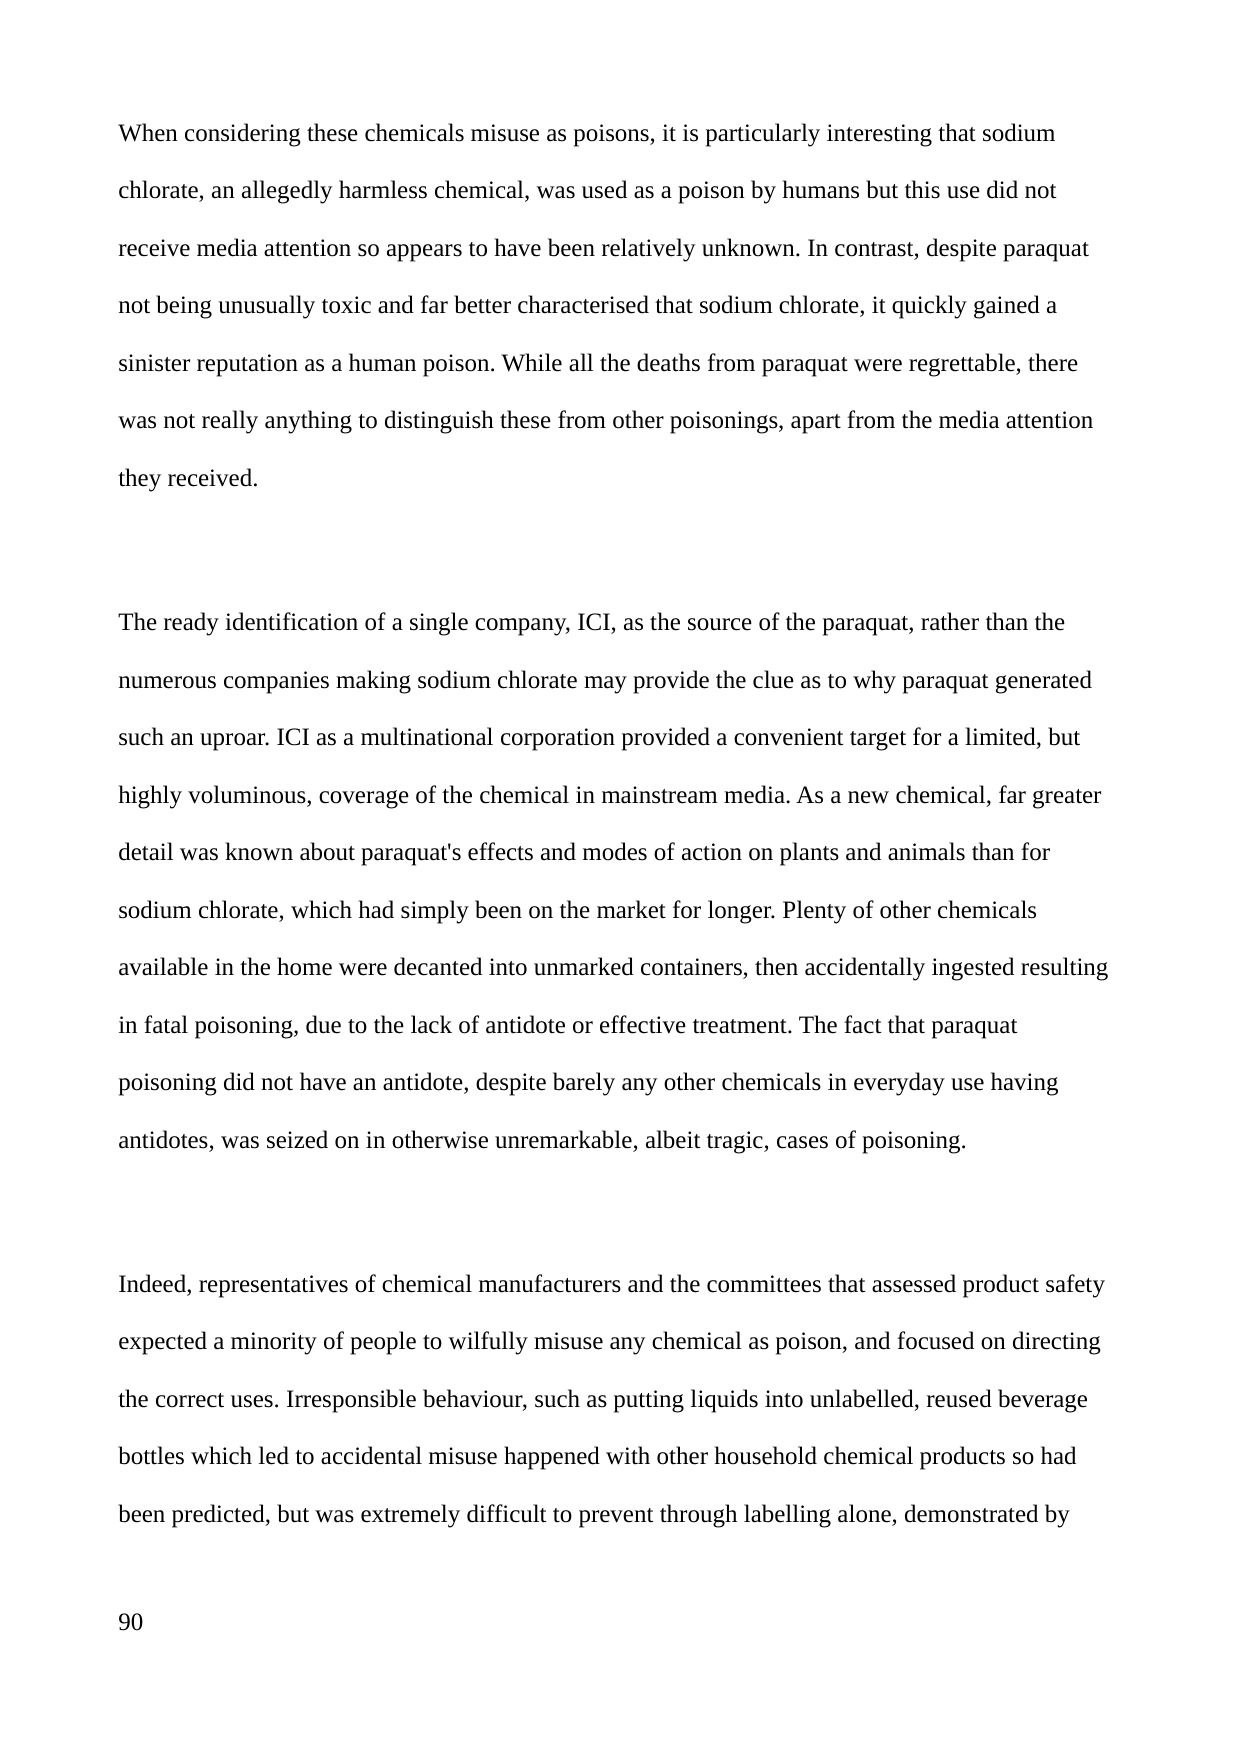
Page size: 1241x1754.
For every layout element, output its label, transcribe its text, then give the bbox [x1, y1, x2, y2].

text The ready identification of a single company, ICI, as the source of the paraquat, rather than the numerous companies making sodium chlorate may provide the clue as to why paraquat generated such an uproar. ICI as a multinational corporation provided a convenient target for a limited, but highly voluminous, coverage of the chemical in mainstream media. As a new chemical, far greater detail was known about paraquat's effects and modes of action on plants and animals than for sodium chlorate, which had simply been on the market for longer. Plenty of other chemicals available in the home were decanted into unmarked containers, then accidentally ingested resulting in fatal poisoning, due to the lack of antidote or effective treatment. The fact that paraquat poisoning did not have an antidote, despite barely any other chemicals in everyday use having antidotes, was seized on in otherwise unremarkable, albeit tragic, cases of poisoning. [118, 607, 1122, 1153]
text Indeed, representatives of chemical manufacturers and the committees that assessed product safety expected a minority of people to wilfully misuse any chemical as poison, and focused on directing the correct uses. Irresponsible behaviour, such as putting liquids into unlabelled, reused beverage bottles which led to accidental misuse happened with other household chemical products so had been predicted, but was extremely difficult to prevent through labelling alone, demonstrated by [118, 1269, 1122, 1528]
text When considering these chemicals misuse as poisons, it is particularly interesting that sodium chlorate, an allegedly harmless chemical, was used as a poison by humans but this use did not receive media attention so appears to have been relatively unknown. In contrast, despite paraquat not being unusually toxic and far better characterised that sodium chlorate, it quickly gained a sinister reputation as a human poison. While all the deaths from paraquat were regrettable, there was not really anything to distinguish these from other poisonings, apart from the media attention they received. [118, 118, 1122, 492]
